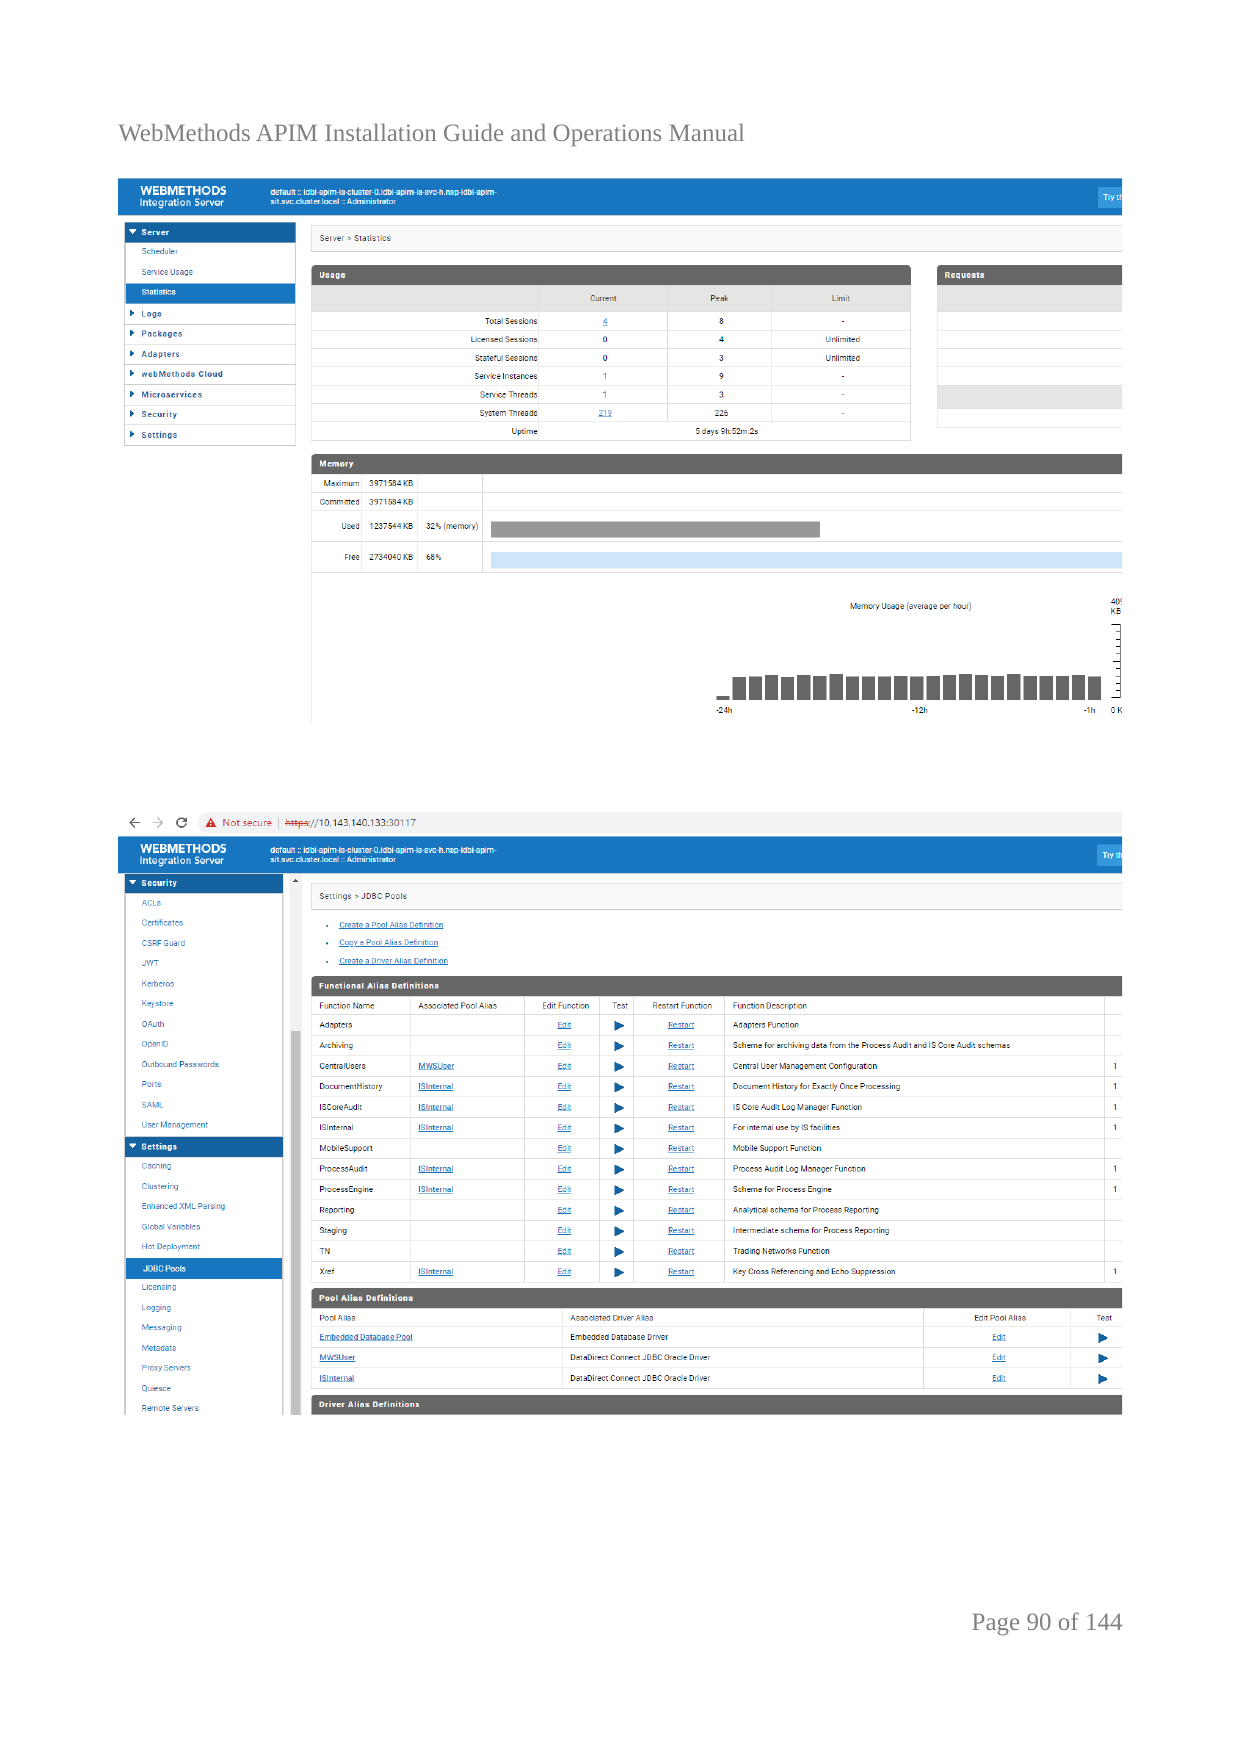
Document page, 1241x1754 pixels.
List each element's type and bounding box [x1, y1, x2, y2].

picture [118, 809, 1123, 1415]
picture [118, 176, 1123, 723]
